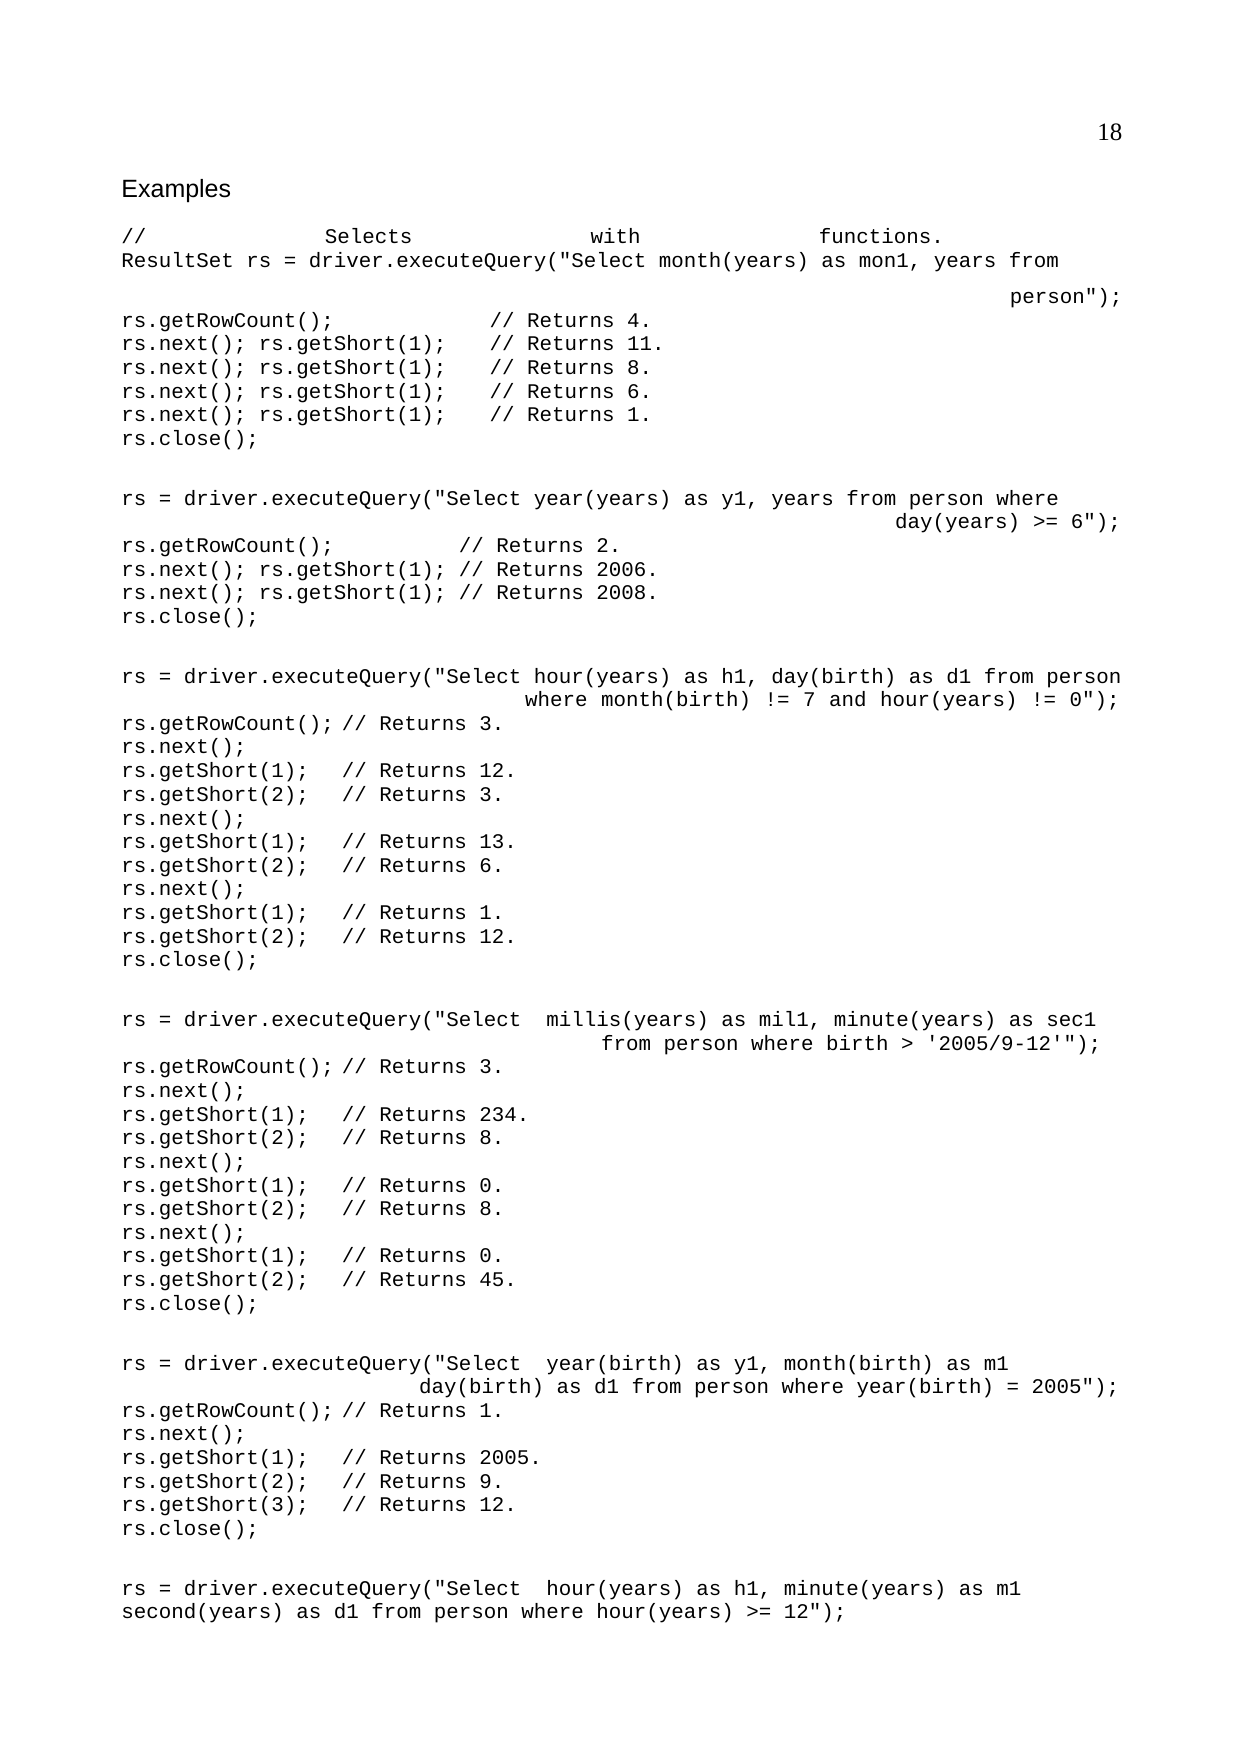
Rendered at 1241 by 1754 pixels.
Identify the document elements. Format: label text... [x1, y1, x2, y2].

list rs = driver.executeQuery("Select year(years) as y1, years from person where day(years) >= 6"); rs.getRowCount(); // Returns 2. rs.next(); rs.getShort(1); // Returns 2006. rs.next(); rs.getShort(1); // Returns 2008. rs.close(); [84, 464, 1122, 629]
list rs = driver.executeQuery("Select hour(years) as h1, minute(years) as m1 second(years) as d1 from person where hour(years) >= 12"); [84, 1554, 1122, 1625]
list Examples // Selects with functions. ResultSet rs = driver.executeQuery("Select month(years) as mon1, years from [84, 175, 1122, 274]
list rs = driver.executeQuery("Select year(birth) as y1, month(birth) as m1 day(birth) as d1 from person where year(birth) = 2005"); rs.getRowCount(); // Returns 1. rs.next(); rs.getShort(1); // Returns 2005. rs.getShort(2); // Returns 9. rs.getShort(3); // Returns 12. rs.close(); [84, 1352, 1122, 1542]
list rs = driver.executeQuery("Select hour(years) as h1, day(birth) as d1 from person where month(birth) != 7 and hour(years) != 0"); rs.getRowCount(); // Returns 3. rs.next(); rs.getShort(1); // Returns 12. rs.getShort(2); // Returns 3. rs.next(); rs.getShort(1); // Returns 13. rs.getShort(2); // Returns 6. rs.next(); rs.getShort(1); // Returns 1. rs.getShort(2); // Returns 12. rs.close(); [84, 642, 1122, 973]
list rs = driver.executeQuery("Select millis(years) as mil1, minute(years) as sec1 from person where birth > '2005/9-12'"); rs.getRowCount(); // Returns 3. rs.next(); rs.getShort(1); // Returns 234. rs.getShort(2); // Returns 8. rs.next(); rs.getShort(1); // Returns 0. rs.getShort(2); // Returns 8. rs.next(); rs.getShort(1); // Returns 0. rs.getShort(2); // Returns 45. rs.close(); [84, 985, 1122, 1340]
list person"); rs.getRowCount(); // Returns 4. rs.next(); rs.getShort(1); // Returns 11. rs.next(); rs.getShort(1); // Returns 8. rs.next(); rs.getShort(1); // Returns 6. rs.next(); rs.getShort(1); // Returns 1. rs.close(); [84, 286, 1122, 452]
